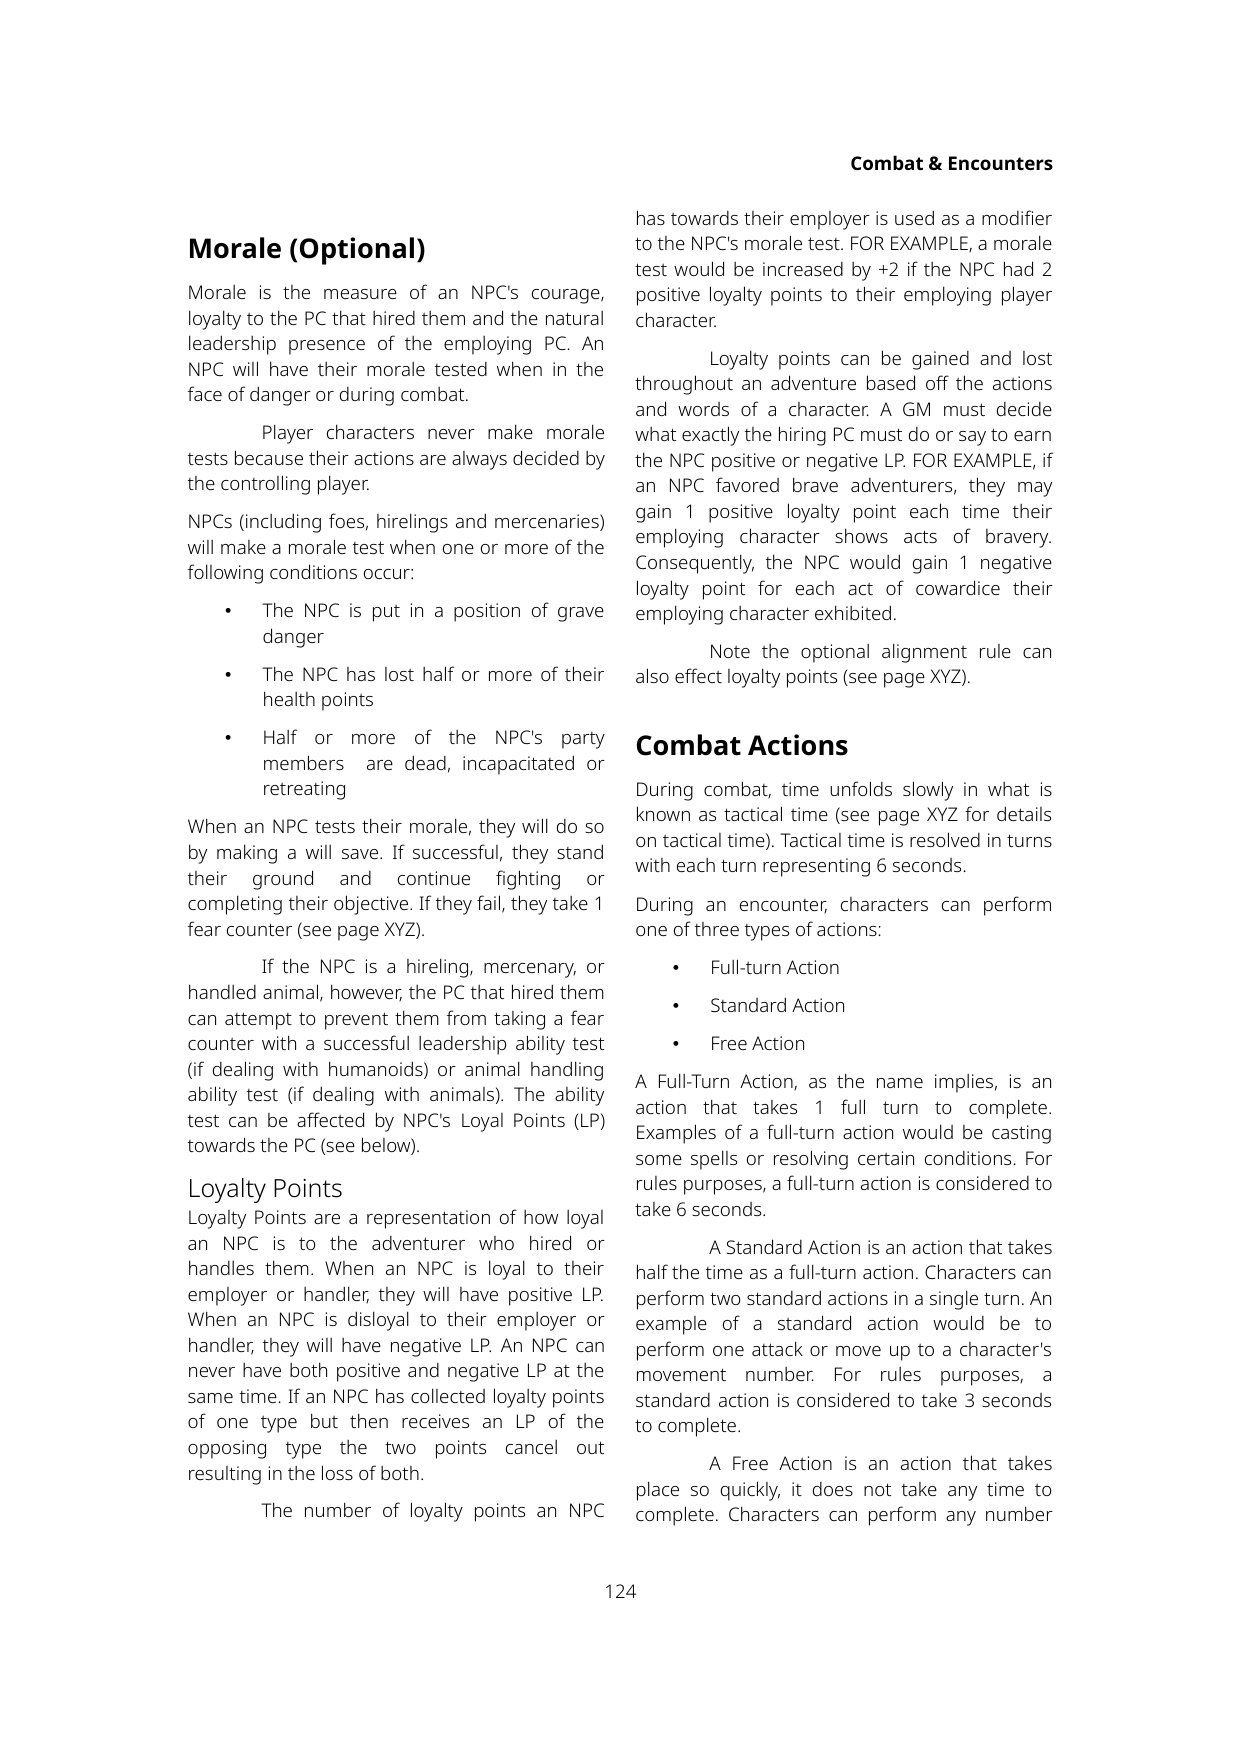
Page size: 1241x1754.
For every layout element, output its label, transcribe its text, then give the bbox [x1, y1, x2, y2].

text Loyalty Points are a representation of how loyal an NPC is to the adventurer who hired or handles them. When an NPC is loyal to their employer or handler, they will have positive LP. When an NPC is disloyal to their employer or handler, they will have negative LP. An NPC can never have both positive and negative LP at the same time. If an NPC has collected loyalty points of one type but then receives an LP of the opposing type the two points cancel out resulting in the loss of both. [187, 1204, 605, 1485]
text When an NPC tests their morale, they will do so by making a will save. If successful, they stand their ground and continue fighting or completing their objective. If they fail, they take 1 fear counter (see page XYZ). [187, 814, 605, 941]
text A Full-Turn Action, as the name implies, is an action that takes 1 full turn to complete. Examples of a full-turn action would be casting some spells or resolving certain conditions. For rules purposes, a full-turn action is considered to take 6 seconds. [635, 1068, 1053, 1222]
subtitle Morale (Optional) [187, 230, 605, 267]
text During an encounter, characters can perform one of three types of actions: [635, 891, 1053, 942]
text Loyalty points can be gained and lost throughout an adventure based off the actions and words of a character. A GM must decide what exactly the hiring PC must do or say to earn the NPC positive or negative LP. FOR EXAMPLE, if an NPC favored brave adventurers, they may gain 1 positive loyalty point each time their employing character shows acts of bravery. Consequently, the NPC would gain 1 negative loyalty point for each act of cowardice their employing character exhibited. [635, 345, 1053, 626]
text Loyalty Points [187, 1171, 605, 1204]
text A Free Action is an action that takes place so quickly, it does not take any time to complete. Characters can perform any number [635, 1451, 1053, 1527]
text The number of loyalty points an NPC [187, 1498, 605, 1523]
text Morale is the measure of an NPC's courage, loyalty to the PC that hired them and the natural leadership presence of the employing PC. An NPC will have their morale tested when in the face of danger or during combat. [187, 279, 605, 407]
text A Standard Action is an action that takes half the time as a full-turn action. Characters can perform two standard actions in a single turn. An example of a standard action would be to perform one attack or move up to a character's movement number. For rules purposes, a standard action is considered to take 3 seconds to complete. [635, 1234, 1053, 1438]
list Full-turn Action [673, 954, 1053, 980]
subtitle Combat Actions [635, 727, 1053, 764]
text NPCs (including foes, hirelings and mercenaries) will make a morale test when one or more of the following conditions occur: [187, 508, 605, 585]
text If the NPC is a hireling, mercenary, or handled animal, however, the PC that hired them can attempt to prevent them from taking a fear counter with a successful leadership ability test (if dealing with humanoids) or animal handling ability test (if dealing with animals). The ability test can be affected by NPC's Loyal Points (LP) towards the PC (see below). [187, 954, 605, 1158]
text Note the optional alignment rule can also effect loyalty points (see page XYZ). [635, 638, 1053, 689]
list The NPC is put in a position of grave danger [225, 598, 605, 649]
text During combat, time unfolds slowly in what is known as tactical time (see page XYZ for details on tactical time). Tactical time is resolved in turns with each turn representing 6 seconds. [635, 776, 1053, 878]
list Free Action [673, 1030, 1053, 1056]
text has towards their employer is used as a modifier to the NPC's morale test. FOR EXAMPLE, a morale test would be increased by +2 if the NPC had 2 positive loyalty points to their employing player character. [635, 205, 1053, 333]
list Standard Action [673, 992, 1053, 1018]
text Player characters never make morale tests because their actions are always decided by the controlling player. [187, 419, 605, 496]
list The NPC has lost half or more of their health points [225, 661, 605, 712]
list Half or more of the NPC's party members are dead, incapacitated or retreating [225, 725, 605, 801]
